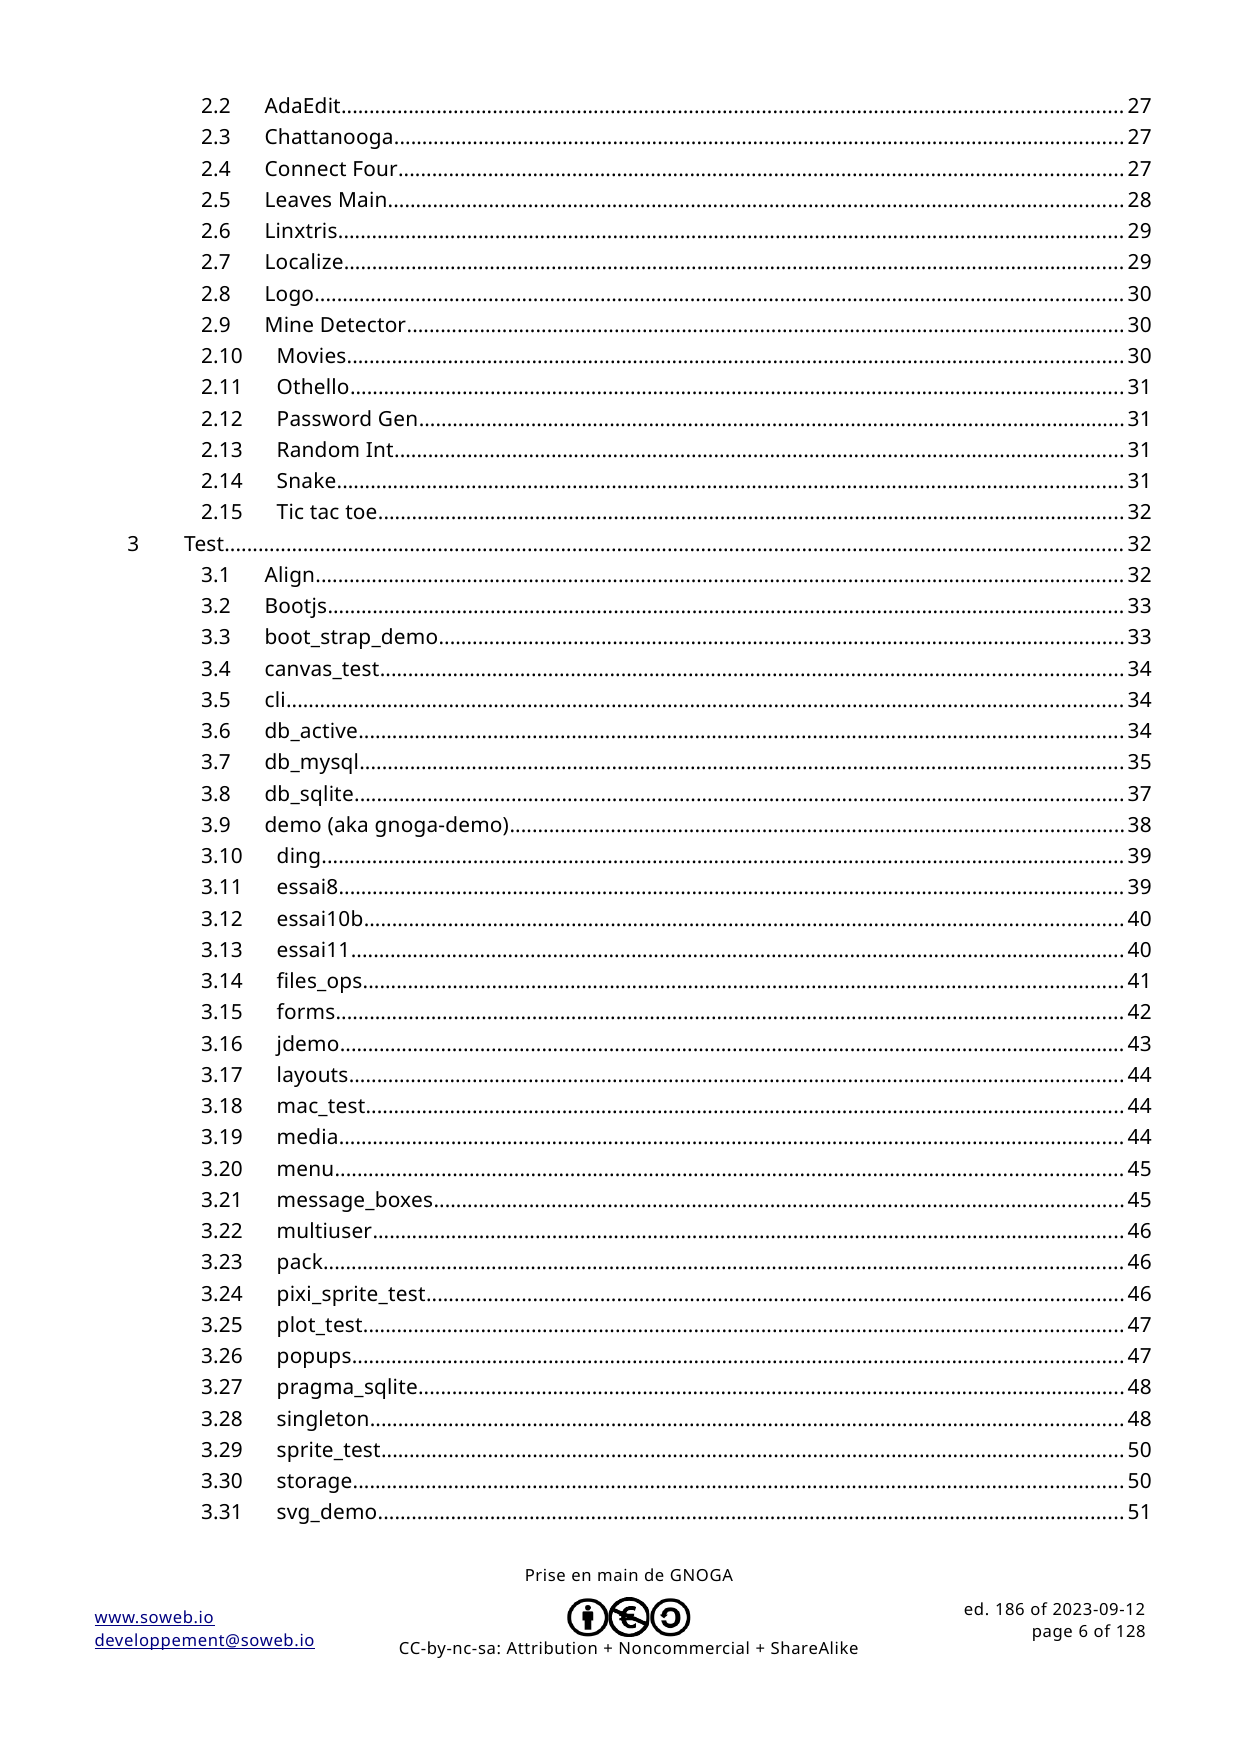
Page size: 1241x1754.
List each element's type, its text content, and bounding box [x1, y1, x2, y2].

text 3.9 demo (aka gnoga-demo) 38 [201, 807, 1152, 838]
picture [566, 1597, 691, 1637]
text 3.29 sprite_test 50 [201, 1432, 1152, 1463]
text 3.20 menu 45 [201, 1151, 1152, 1182]
text 2.15 Tic tac toe 32 [201, 495, 1152, 526]
text 3.17 layouts 44 [201, 1057, 1152, 1088]
text 2.5 Leaves Main 28 [201, 182, 1152, 213]
text 2.9 Mine Detector 30 [201, 307, 1152, 338]
text 3.30 storage 50 [201, 1463, 1152, 1495]
text 3.12 essai10b 40 [201, 901, 1152, 932]
text 3.22 multiuser 46 [201, 1213, 1152, 1245]
text 3.6 db_active 34 [201, 713, 1152, 745]
text 3.2 Bootjs 33 [201, 588, 1152, 620]
text 3.28 singleton 48 [201, 1401, 1152, 1432]
text 3.24 pixi_sprite_test 46 [201, 1276, 1152, 1307]
text 3.27 pragma_sqlite 48 [201, 1370, 1152, 1401]
text 2.3 Chattanooga 27 [201, 120, 1152, 151]
text 2.7 Localize 29 [201, 245, 1152, 276]
text 3.13 essai11 40 [201, 932, 1152, 963]
text 2.10 Movies 30 [201, 338, 1152, 370]
text 2.11 Othello 31 [201, 370, 1152, 401]
text 2.2 AdaEdit 27 [201, 88, 1152, 120]
text 3.3 boot_strap_demo 33 [201, 620, 1152, 651]
text 3.26 popups 47 [201, 1338, 1152, 1370]
text 2.6 Linxtris 29 [201, 213, 1152, 245]
text 3.23 pack 46 [201, 1245, 1152, 1276]
text 3.25 plot_test 47 [201, 1307, 1152, 1338]
text 3.4 canvas_test 34 [201, 651, 1152, 682]
text 2.13 Random Int 31 [201, 432, 1152, 463]
text 2.8 Logo 30 [201, 276, 1152, 307]
text 3.8 db_sqlite 37 [201, 776, 1152, 807]
text 3.31 svg_demo 51 [201, 1495, 1152, 1526]
text 3.15 forms 42 [201, 995, 1152, 1026]
text 3 Test 32 [127, 526, 1152, 557]
text 3.14 files_ops 41 [201, 963, 1152, 995]
text 3.1 Align 32 [201, 557, 1152, 588]
text 3.18 mac_test 44 [201, 1088, 1152, 1120]
text 3.10 ding 39 [201, 838, 1152, 870]
text 3.19 media 44 [201, 1120, 1152, 1151]
text 2.14 Snake 31 [201, 463, 1152, 495]
text 3.16 jdemo 43 [201, 1026, 1152, 1057]
text 3.5 cli 34 [201, 682, 1152, 713]
text 3.7 db_mysql 35 [201, 745, 1152, 776]
text 3.11 essai8 39 [201, 870, 1152, 901]
text 3.21 message_boxes 45 [201, 1182, 1152, 1213]
text 2.12 Password Gen 31 [201, 401, 1152, 432]
text 2.4 Connect Four 27 [201, 151, 1152, 182]
